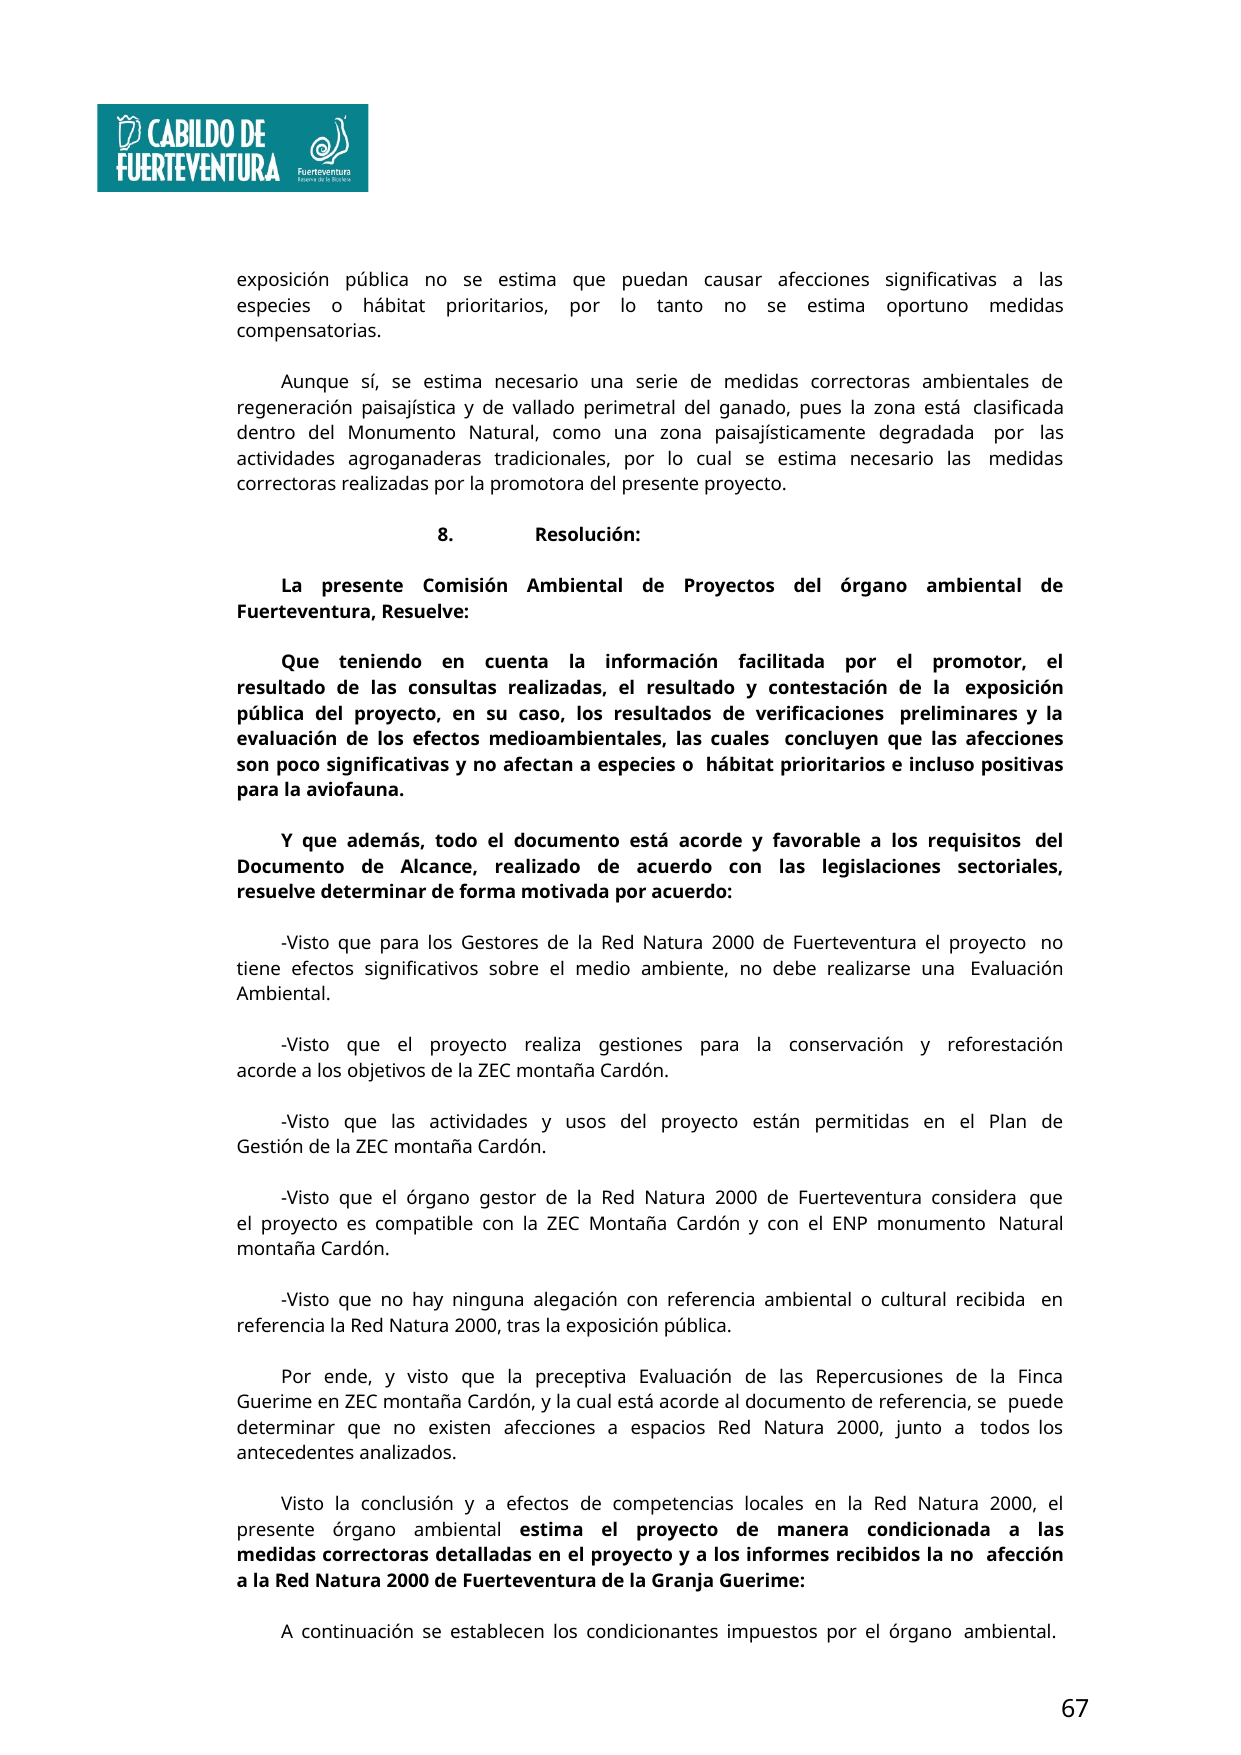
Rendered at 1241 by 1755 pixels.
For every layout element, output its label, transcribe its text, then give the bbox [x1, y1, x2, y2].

text Que teniendo en cuenta la información facilitada por el promotor, el resultado de las consultas realizadas, el resultado y contestación de la exposición pública del proyecto, en su caso, los resultados de verificaciones preliminares y la evaluación de los efectos medioambientales, las cuales concluyen que las afecciones son poco significativas y no afectan a especies o hábitat prioritarios e incluso positivas para la aviofauna. [236, 649, 1064, 802]
text Y que además, todo el documento está acorde y favorable a los requisitos del Documento de Alcance, realizado de acuerdo con las legislaciones sectoriales, resuelve determinar de forma motivada por acuerdo: [236, 827, 1064, 904]
text La presente Comisión Ambiental de Proyectos del órgano ambiental de Fuerteventura, Resuelve: [236, 572, 1064, 623]
text -Visto que para los Gestores de la Red Natura 2000 de Fuerteventura el proyecto no tiene efectos significativos sobre el medio ambiente, no debe realizarse una Evaluación Ambiental. [236, 929, 1064, 1006]
text -Visto que no hay ninguna alegación con referencia ambiental o cultural recibida en referencia la Red Natura 2000, tras la exposición pública. [236, 1286, 1064, 1337]
text Por ende, y visto que la preceptiva Evaluación de las Repercusiones de la Finca Guerime en ZEC montaña Cardón, y la cual está acorde al documento de referencia, se puede determinar que no existen afecciones a espacios Red Natura 2000, junto a todos los antecedentes analizados. [236, 1363, 1064, 1465]
text -Visto que el proyecto realiza gestiones para la conservación y reforestación acorde a los objetivos de la ZEC montaña Cardón. [236, 1031, 1064, 1082]
text exposición pública no se estima que puedan causar afecciones significativas a las especies o hábitat prioritarios, por lo tanto no se estima oportuno medidas compensatorias. [236, 266, 1064, 343]
text Visto la conclusión y a efectos de competencias locales en la Red Natura 2000, el presente órgano ambiental estima el proyecto de manera condicionada a las medidas correctoras detalladas en el proyecto y a los informes recibidos la no afección a la Red Natura 2000 de Fuerteventura de la Granja Guerime: [236, 1491, 1064, 1593]
text -Visto que las actividades y usos del proyecto están permitidas en el Plan de Gestión de la ZEC montaña Cardón. [236, 1108, 1064, 1159]
text Aunque sí, se estima necesario una serie de medidas correctoras ambientales de regeneración paisajística y de vallado perimetral del ganado, pues la zona está clasificada dentro del Monumento Natural, como una zona paisajísticamente degradada por las actividades agroganaderas tradicionales, por lo cual se estima necesario las medidas correctoras realizadas por la promotora del presente proyecto. [236, 368, 1064, 496]
text -Visto que el órgano gestor de la Red Natura 2000 de Fuerteventura considera que el proyecto es compatible con la ZEC Montaña Cardón y con el ENP monumento Natural montaña Cardón. [236, 1184, 1064, 1261]
text A continuación se establecen los condicionantes impuestos por el órgano ambiental. [236, 1618, 1064, 1644]
list Resolución: [437, 521, 1105, 547]
